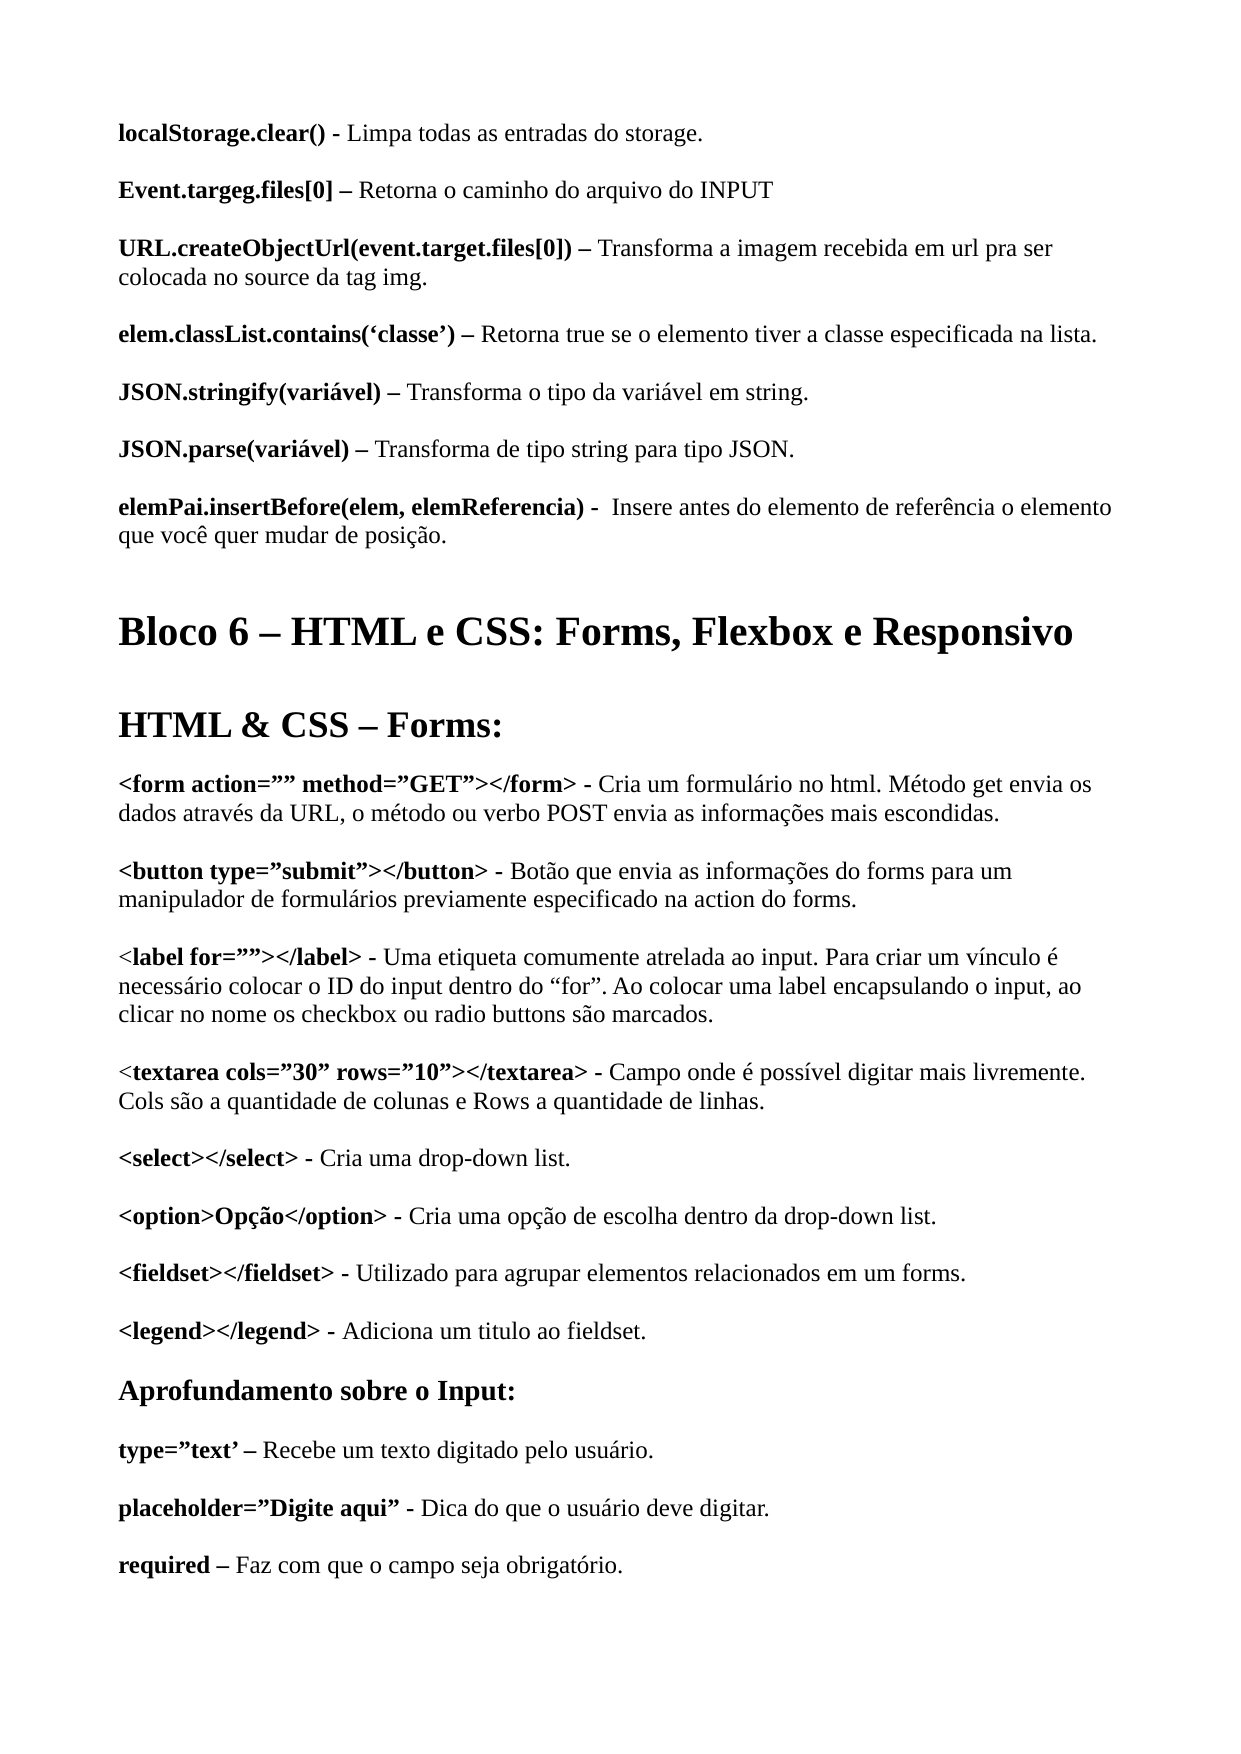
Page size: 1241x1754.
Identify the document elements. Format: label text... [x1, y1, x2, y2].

text <legend></legend> - Adiciona um titulo ao fieldset. [118, 1316, 1122, 1344]
text <label for=””></label> - Uma etiqueta comumente atrelada ao input. Para criar um vínculo é necessário colocar o ID do input dentro do “for”. Ao colocar uma label encapsulando o input, ao clicar no nome os checkbox ou radio buttons são marcados. [118, 942, 1122, 1028]
text URL.createObjectUrl(event.target.files[0]) – Transforma a imagem recebida em url pra ser colocada no source da tag img. [118, 233, 1122, 291]
text <form action=”” method=”GET”></form> - Cria um formulário no html. Método get envia os dados através da URL, o método ou verbo POST envia as informações mais escondidas. [118, 769, 1122, 827]
text JSON.parse(variável) – Transforma de tipo string para tipo JSON. [118, 434, 1122, 463]
text <option>Opção</option> - Cria uma opção de escolha dentro da drop-down list. [118, 1201, 1122, 1229]
text elemPai.insertBefore(elem, elemReferencia) - Insere antes do elemento de referência o elemento que você quer mudar de posição. [118, 492, 1122, 549]
text elem.classList.contains(‘classe’) – Retorna true se o elemento tiver a classe especificada na lista. [118, 319, 1122, 348]
text type=”text’ – Recebe um texto digitado pelo usuário. [118, 1436, 1122, 1464]
text required – Faz com que o campo seja obrigatório. [118, 1551, 1122, 1579]
text JSON.stringify(variável) – Transforma o tipo da variável em string. [118, 377, 1122, 406]
text Bloco 6 – HTML e CSS: Forms, Flexbox e Responsivo [118, 607, 1122, 655]
text Event.targeg.files[0] – Retorna o caminho do arquivo do INPUT [118, 176, 1122, 204]
text <textarea cols=”30” rows=”10”></textarea> - Campo onde é possível digitar mais livremente. Cols são a quantidade de colunas e Rows a quantidade de linhas. [118, 1057, 1122, 1114]
text localStorage.clear() - Limpa todas as entradas do storage. [118, 118, 1122, 147]
text HTML & CSS – Forms: [118, 703, 1122, 746]
text <select></select> - Cria uma drop-down list. [118, 1143, 1122, 1172]
text <button type=”submit”></button> - Botão que envia as informações do forms para um manipulador de formulários previamente especificado na action do forms. [118, 856, 1122, 913]
text <fieldset></fieldset> - Utilizado para agrupar elementos relacionados em um forms. [118, 1258, 1122, 1287]
text placeholder=”Digite aqui” - Dica do que o usuário deve digitar. [118, 1493, 1122, 1522]
text Aprofundamento sobre o Input: [118, 1373, 1122, 1407]
